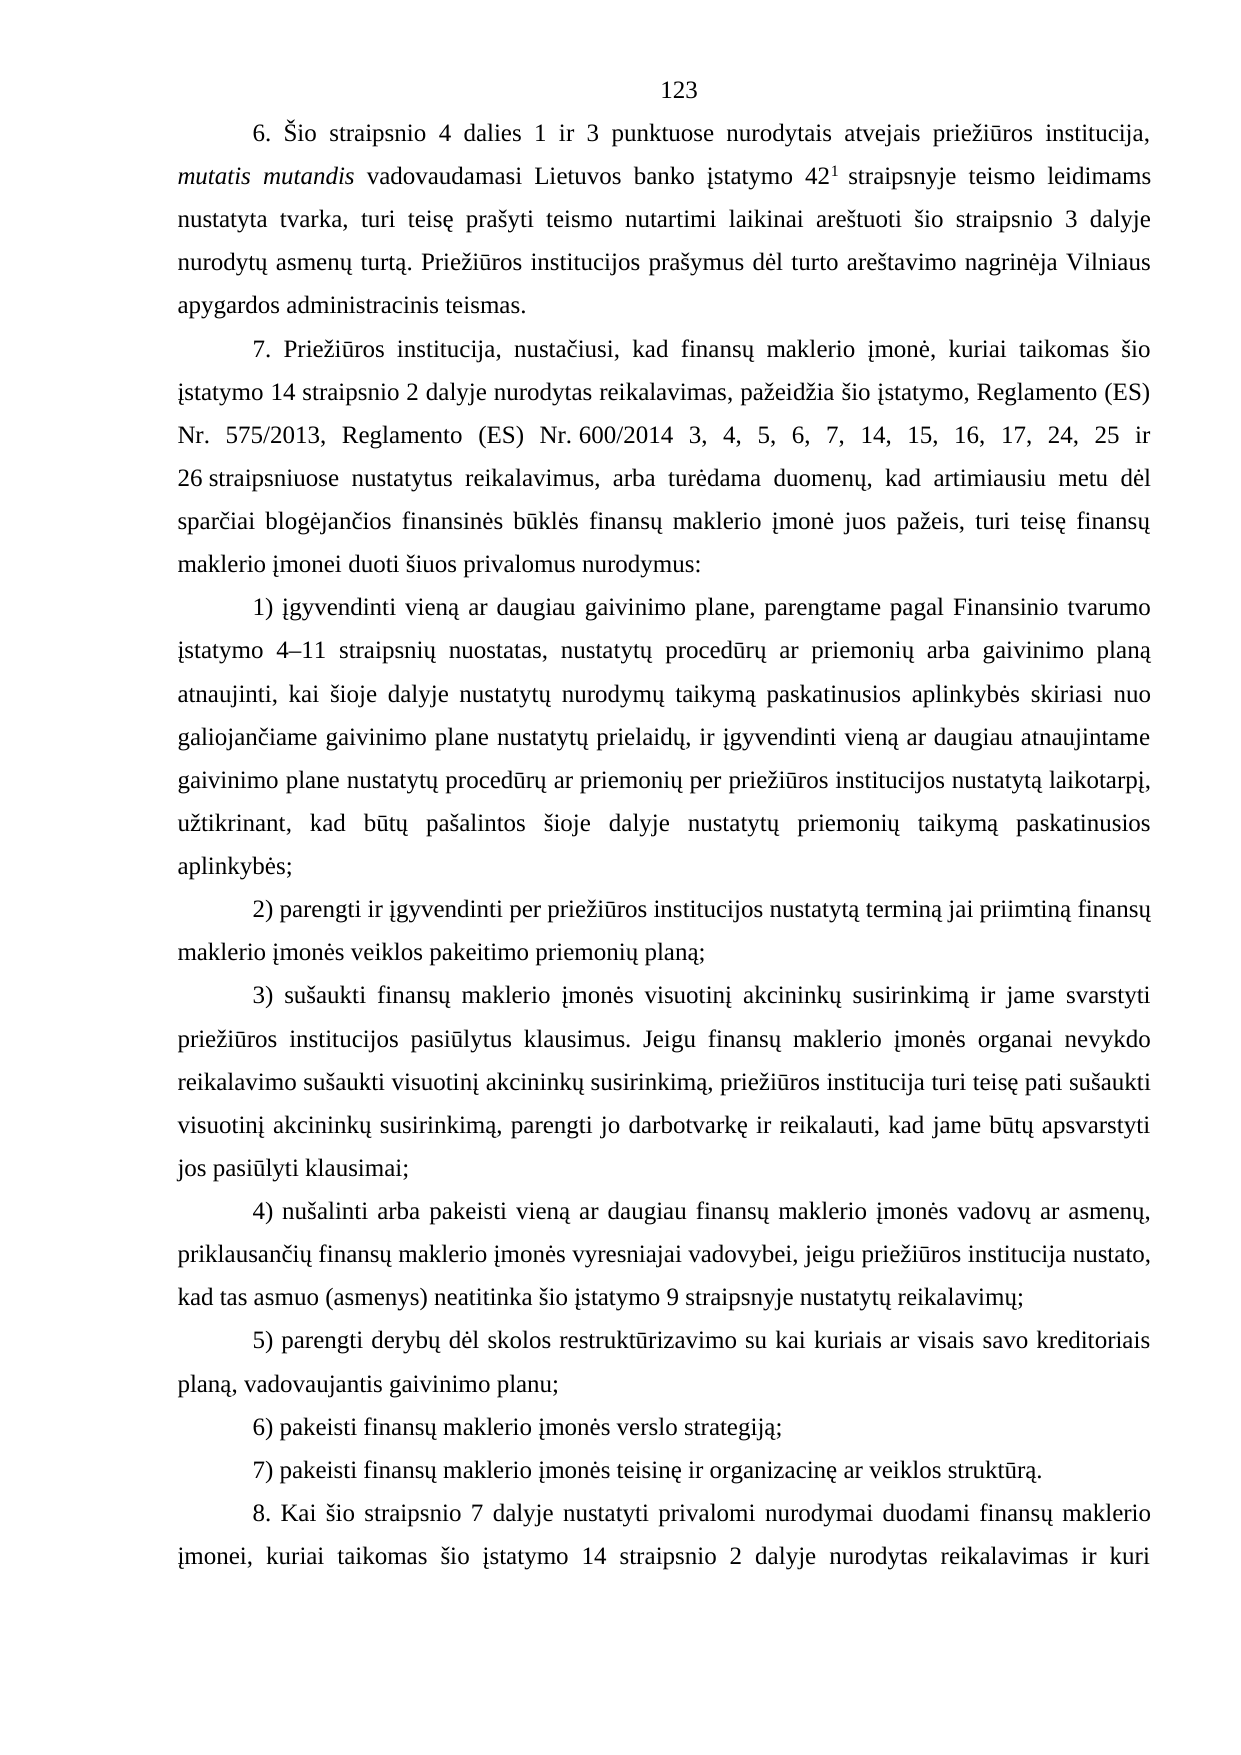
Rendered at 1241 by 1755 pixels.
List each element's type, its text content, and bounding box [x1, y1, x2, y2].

text 1) įgyvendinti vieną ar daugiau gaivinimo plane, parengtame pagal Finansinio tvarumo įstatymo 4–11 straipsnių nuostatas, nustatytų procedūrų ar priemonių arba gaivinimo planą atnaujinti, kai šioje dalyje nustatytų nurodymų taikymą paskatinusios aplinkybės skiriasi nuo galiojančiame gaivinimo plane nustatytų prielaidų, ir įgyvendinti vieną ar daugiau atnaujintame gaivinimo plane nustatytų procedūrų ar priemonių per priežiūros institucijos nustatytą laikotarpį, užtikrinant, kad būtų pašalintos šioje dalyje nustatytų priemonių taikymą paskatinusios aplinkybės; [177, 592, 1152, 880]
text 7. Priežiūros institucija, nustačiusi, kad finansų maklerio įmonė, kuriai taikomas šio įstatymo 14 straipsnio 2 dalyje nurodytas reikalavimas, pažeidžia šio įstatymo, Reglamento (ES) Nr. 575/2013, Reglamento (ES) Nr. 600/2014 3, 4, 5, 6, 7, 14, 15, 16, 17, 24, 25 ir 26 straipsniuose nustatytus reikalavimus, arba turėdama duomenų, kad artimiausiu metu dėl sparčiai blogėjančios finansinės būklės finansų maklerio įmonė juos pažeis, turi teisę finansų maklerio įmonei duoti šiuos privalomus nurodymus: [177, 334, 1152, 578]
text 3) sušaukti finansų maklerio įmonės visuotinį akcininkų susirinkimą ir jame svarstyti priežiūros institucijos pasiūlytus klausimus. Jeigu finansų maklerio įmonės organai nevykdo reikalavimo sušaukti visuotinį akcininkų susirinkimą, priežiūros institucija turi teisę pati sušaukti visuotinį akcininkų susirinkimą, parengti jo darbotvarkę ir reikalauti, kad jame būtų apsvarstyti jos pasiūlyti klausimai; [177, 981, 1152, 1182]
text 4) nušalinti arba pakeisti vieną ar daugiau finansų maklerio įmonės vadovų ar asmenų, priklausančių finansų maklerio įmonės vyresniajai vadovybei, jeigu priežiūros institucija nustato, kad tas asmuo (asmenys) neatitinka šio įstatymo 9 straipsnyje nustatytų reikalavimų; [177, 1196, 1152, 1311]
text 8. Kai šio straipsnio 7 dalyje nustatyti privalomi nurodymai duodami finansų maklerio įmonei, kuriai taikomas šio įstatymo 14 straipsnio 2 dalyje nurodytas reikalavimas ir kuri [177, 1498, 1152, 1570]
text 6) pakeisti finansų maklerio įmonės verslo strategiją; [177, 1412, 1152, 1441]
text 6. Šio straipsnio 4 dalies 1 ir 3 punktuose nurodytais atvejais priežiūros institucija, mutatis mutandis vadovaudamasi Lietuvos banko įstatymo 421 straipsnyje teismo leidimams nustatyta tvarka, turi teisę prašyti teismo nutartimi laikinai areštuoti šio straipsnio 3 dalyje nurodytų asmenų turtą. Priežiūros institucijos prašymus dėl turto areštavimo nagrinėja Vilniaus apygardos administracinis teismas. [177, 118, 1152, 319]
text 7) pakeisti finansų maklerio įmonės teisinę ir organizacinę ar veiklos struktūrą. [177, 1455, 1152, 1484]
text 5) parengti derybų dėl skolos restruktūrizavimo su kai kuriais ar visais savo kreditoriais planą, vadovaujantis gaivinimo planu; [177, 1326, 1152, 1397]
text 2) parengti ir įgyvendinti per priežiūros institucijos nustatytą terminą jai priimtiną finansų maklerio įmonės veiklos pakeitimo priemonių planą; [177, 894, 1152, 966]
